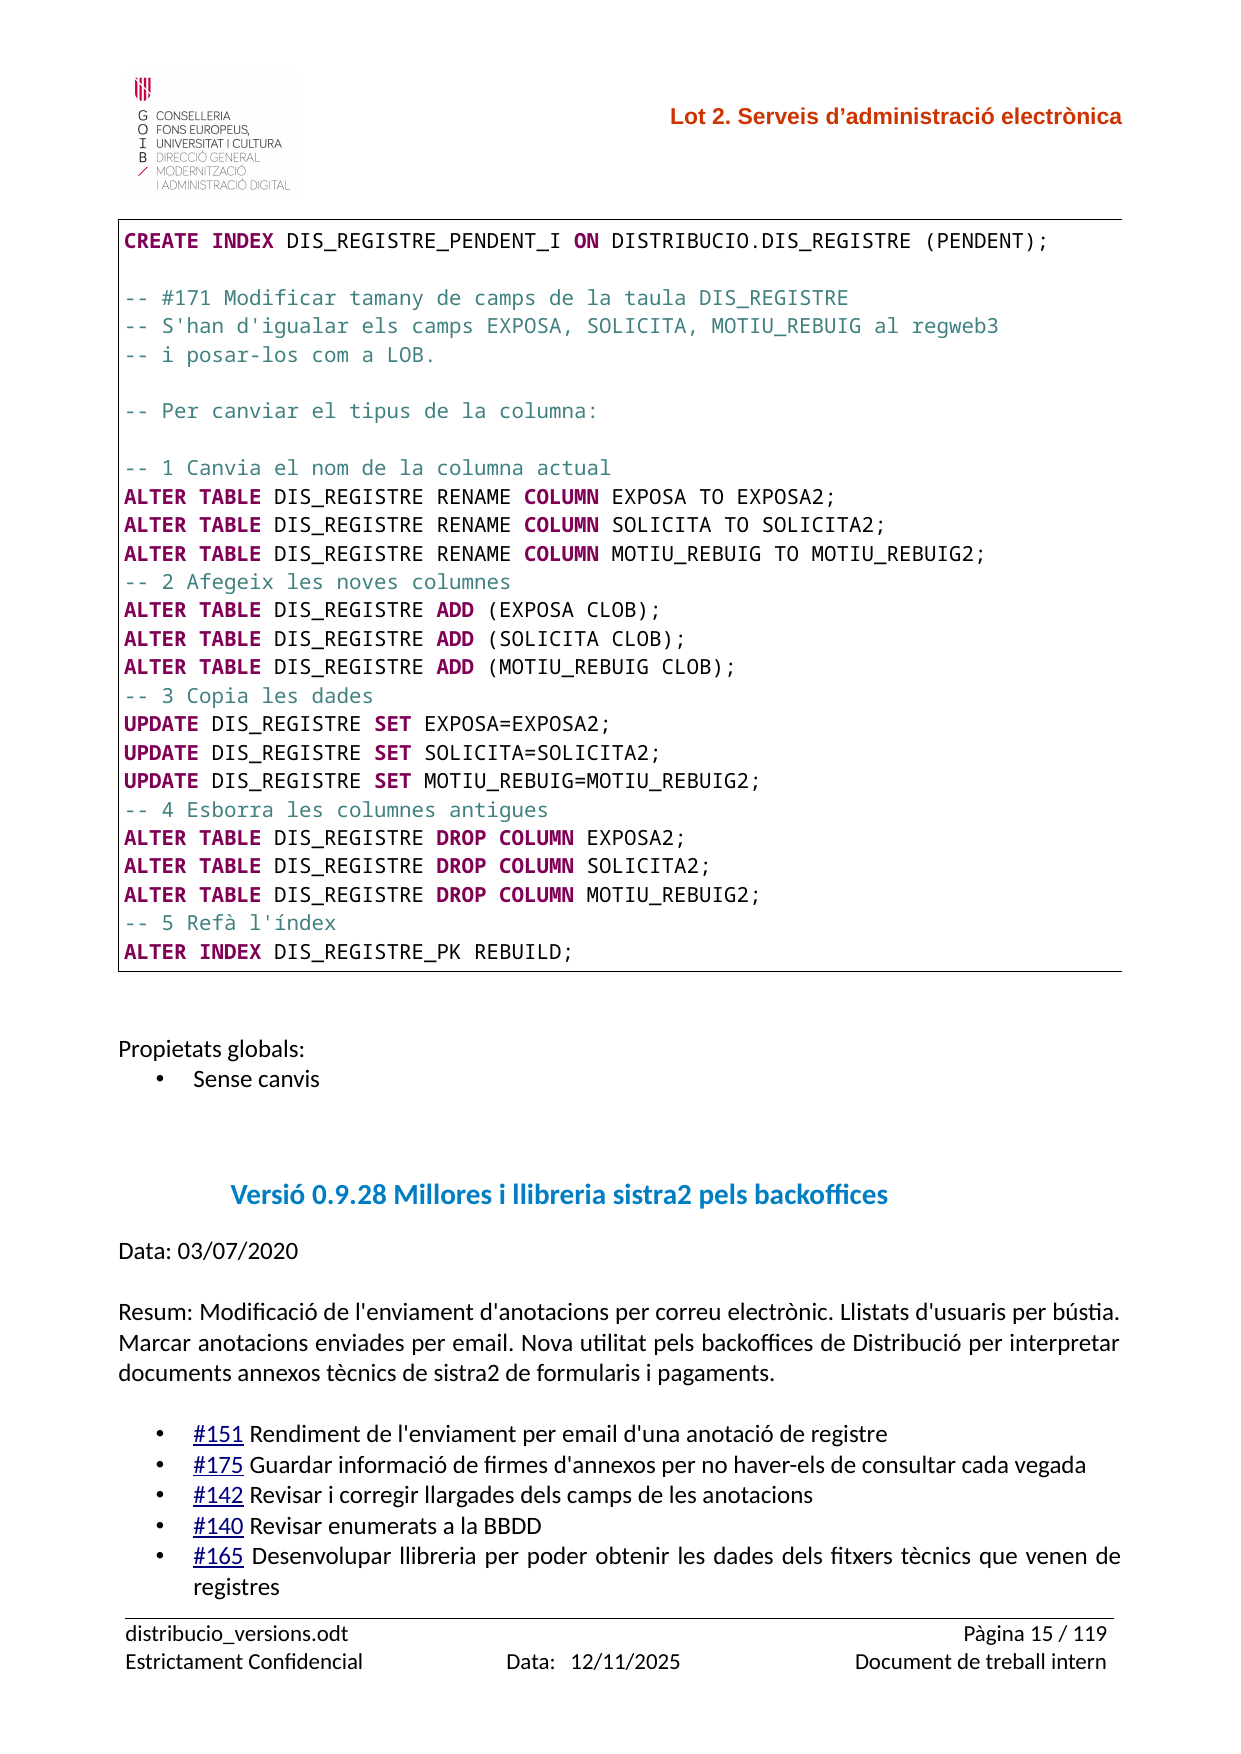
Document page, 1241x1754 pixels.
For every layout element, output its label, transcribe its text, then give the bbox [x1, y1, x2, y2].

text Data: 03/07/2020 [118, 1235, 1122, 1266]
table_header CREATE INDEX DIS_REGISTRE_PENDENT_I ON DISTRIBUCIO.DIS_REGISTRE (PENDENT); -- #171 Modificar tamany de camps de la taula DIS_REGISTRE -- S'han d'igualar els camps EXPOSA, SOLICITA, MOTIU_REBUIG al regweb3 -- i posar-los com a LOB. -- Per canviar el tipus de la columna: -- 1 Canvia el nom de la columna actual ALTER TABLE DIS_REGISTRE RENAME COLUMN EXPOSA TO EXPOSA2; ALTER TABLE DIS_REGISTRE RENAME COLUMN SOLICITA TO SOLICITA2; ALTER TABLE DIS_REGISTRE RENAME COLUMN MOTIU_REBUIG TO MOTIU_REBUIG2; -- 2 Afegeix les noves columnes ALTER TABLE DIS_REGISTRE ADD (EXPOSA CLOB); ALTER TABLE DIS_REGISTRE ADD (SOLICITA CLOB); ALTER TABLE DIS_REGISTRE ADD (MOTIU_REBUIG CLOB); -- 3 Copia les dades UPDATE DIS_REGISTRE SET EXPOSA=EXPOSA2; UPDATE DIS_REGISTRE SET SOLICITA=SOLICITA2; UPDATE DIS_REGISTRE SET MOTIU_REBUIG=MOTIU_REBUIG2; -- 4 Esborra les columnes antigues ALTER TABLE DIS_REGISTRE DROP COLUMN EXPOSA2; ALTER TABLE DIS_REGISTRE DROP COLUMN SOLICITA2; ALTER TABLE DIS_REGISTRE DROP COLUMN MOTIU_REBUIG2; -- 5 Refà l'índex ALTER INDEX DIS_REGISTRE_PK REBUILD; [119, 220, 1122, 971]
list #165 Desenvolupar llibreria per poder obtenir les dades dels fitxers tècnics que venen de registres [156, 1540, 1122, 1601]
list #142 Revisar i corregir llargades dels camps de les anotacions [156, 1479, 1122, 1510]
text Propietats globals: [118, 1033, 1122, 1064]
subtitle Versió 0.9.28 Millores i llibreria sistra2 pels backoffices [153, 1176, 1122, 1211]
list #140 Revisar enumerats a la BBDD [156, 1510, 1122, 1540]
list #151 Rendiment de l'enviament per email d'una anotació de registre [156, 1418, 1122, 1449]
list #175 Guardar informació de firmes d'annexos per no haver-els de consultar cada vegada [156, 1449, 1122, 1479]
list Sense canvis [156, 1064, 1122, 1094]
picture [126, 70, 299, 197]
text Resum: Modificació de l'enviament d'anotacions per correu electrònic. Llistats d'usuaris per bústia. Marcar anotacions enviades per email. Nova utilitat pels backoffices de Distribució per interpretar documents annexos tècnics de sistra2 de formularis i pagaments. [118, 1296, 1122, 1388]
